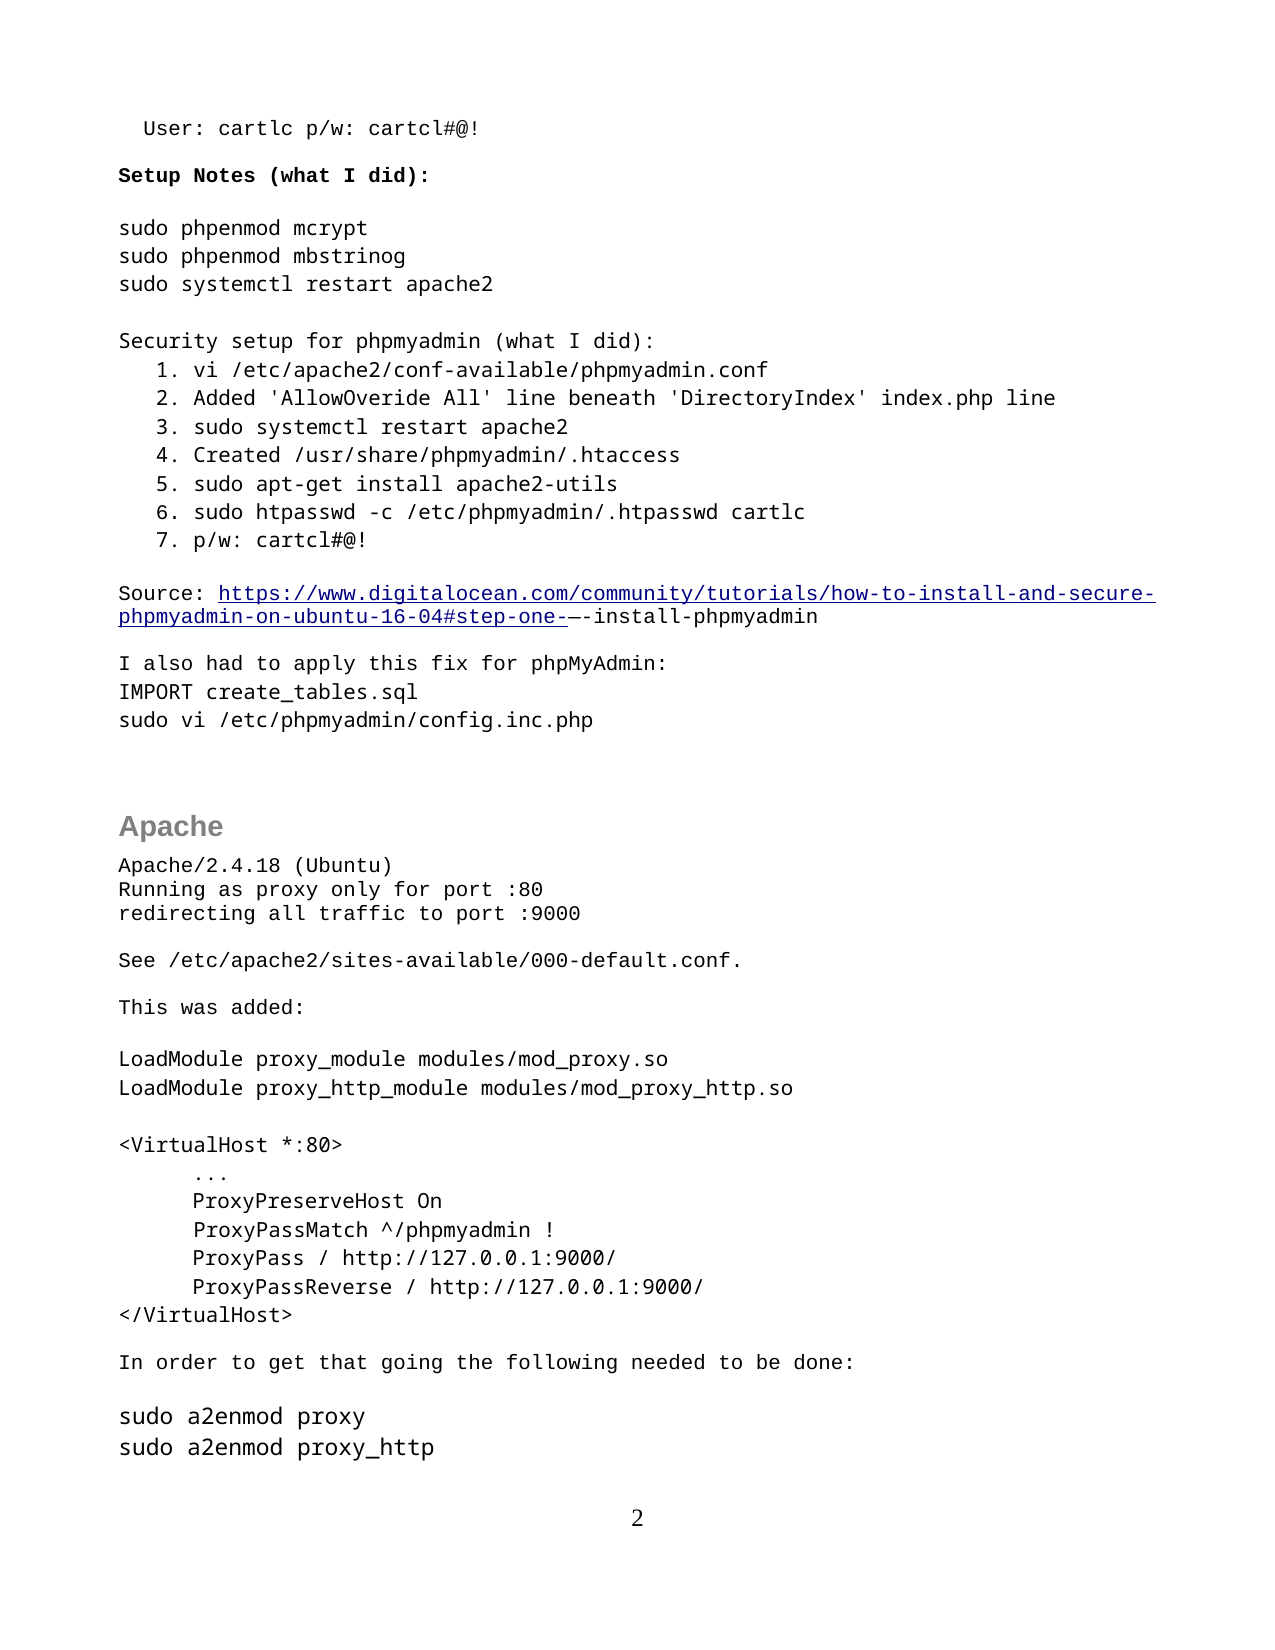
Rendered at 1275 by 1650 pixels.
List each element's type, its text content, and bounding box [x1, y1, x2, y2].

list vi /etc/apache2/conf-available/phpmyadmin.conf [156, 355, 1157, 383]
text sudo phpenmod mbstrinog [118, 241, 1157, 269]
text sudo a2enmod proxy [118, 1400, 1157, 1431]
list sudo systemctl restart apache2 [156, 412, 1157, 440]
text This was added: [118, 997, 1157, 1021]
text </VirtualHost> [118, 1300, 1157, 1329]
text ... [118, 1158, 1157, 1187]
text sudo phpenmod mcrypt [118, 213, 1157, 241]
text sudo a2enmod proxy_http [118, 1431, 1157, 1462]
text Apache/2.4.18 (Ubuntu) [118, 855, 1157, 879]
text See /etc/apache2/sites-available/000-default.conf. [118, 950, 1157, 973]
text <VirtualHost *:80> [118, 1130, 1157, 1158]
list sudo apt-get install apache2-utils [156, 469, 1157, 497]
text redirecting all traffic to port :9000 [118, 902, 1157, 926]
text ProxyPassMatch ^/phpmyadmin ! [118, 1215, 1157, 1243]
text IMPORT create_tables.sql [118, 677, 1157, 706]
text Security setup for phpmyadmin (what I did): [118, 326, 1157, 355]
text LoadModule proxy_http_module modules/mod_proxy_http.so [118, 1073, 1157, 1101]
list Created /usr/share/phpmyadmin/.htaccess [156, 440, 1157, 469]
text ProxyPass / http://127.0.0.1:9000/ [118, 1243, 1157, 1272]
text User: cartlc p/w: cartcl#@! [118, 118, 1157, 142]
text ProxyPassReverse / http://127.0.0.1:9000/ [118, 1272, 1157, 1300]
text sudo vi /etc/phpmyadmin/config.inc.php [118, 706, 1157, 734]
text ProxyPreserveHost On [118, 1187, 1157, 1215]
text Source: https://www.digitalocean.com/community/tutorials/how-to-install-and-secure-phpmyadmin-on-ubuntu-16-04#step-one-—-install-phpmyadmin [118, 582, 1157, 630]
list sudo htpasswd -c /etc/phpmyadmin/.htpasswd cartlc [156, 497, 1157, 526]
text sudo systemctl restart apache2 [118, 269, 1157, 298]
subtitle Apache [118, 809, 1157, 843]
text I also had to apply this fix for phpMyAdmin: [118, 653, 1157, 677]
text LoadModule proxy_module modules/mod_proxy.so [118, 1044, 1157, 1073]
list p/w: cartcl#@! [156, 526, 1157, 554]
text In order to get that going the following needed to be done: [118, 1352, 1157, 1376]
list Added 'AllowOveride All' line beneath 'DirectoryIndex' index.php line [156, 383, 1157, 412]
text Setup Notes (what I did): [118, 165, 1157, 189]
text Running as proxy only for port :80 [118, 879, 1157, 902]
